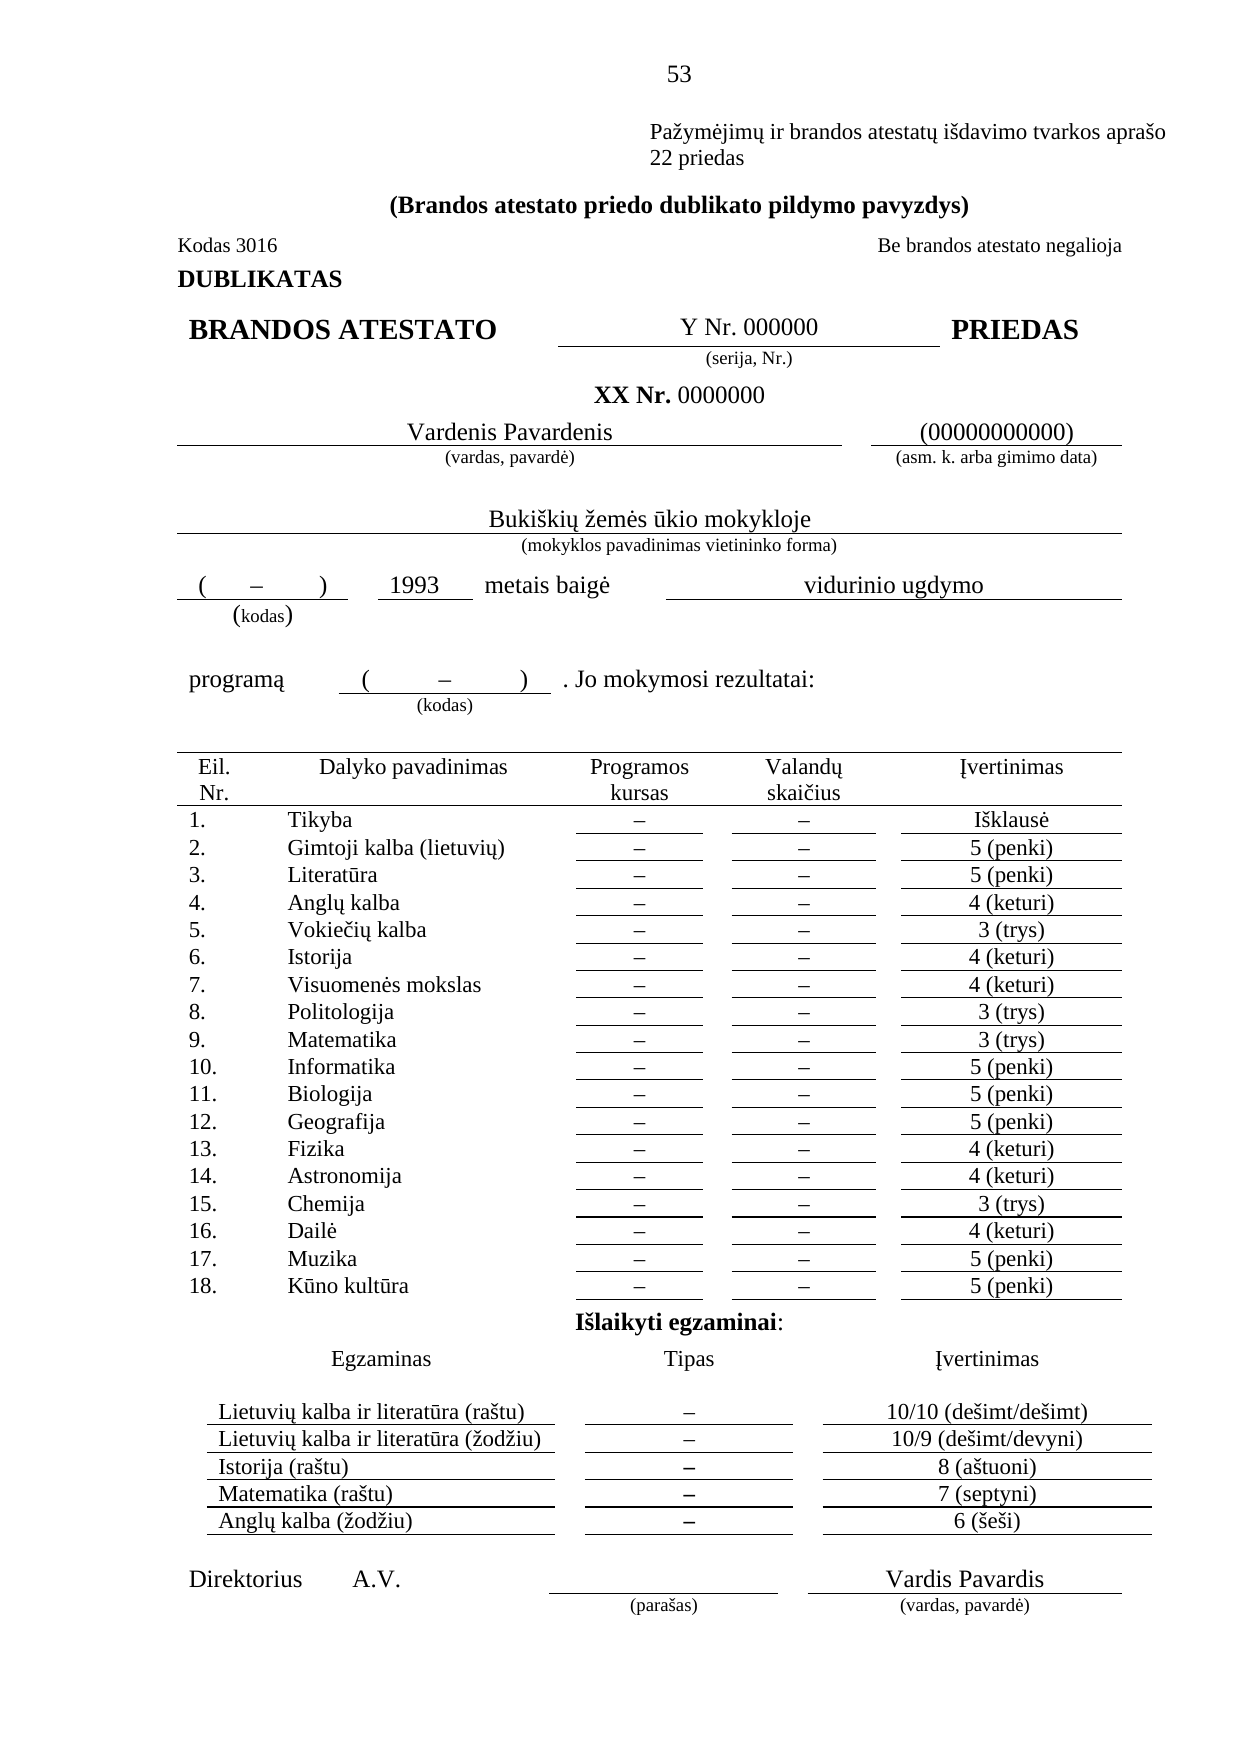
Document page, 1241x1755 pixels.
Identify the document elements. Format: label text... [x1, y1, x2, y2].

text DUBLIKATAS [177, 264, 1181, 293]
table_cell – [585, 1480, 793, 1506]
table_cell [842, 445, 871, 475]
table_cell 3 (trys) [901, 916, 1122, 942]
table_cell – [732, 1245, 876, 1271]
table_header Vardenis Pavardenis [177, 417, 842, 445]
table_cell – [732, 1053, 876, 1079]
table_cell 10/9 (dešimt/devyni) [823, 1425, 1152, 1452]
table_cell [251, 1189, 276, 1216]
table_cell [703, 833, 732, 860]
table_cell [506, 1593, 549, 1622]
table_cell [876, 833, 901, 860]
table_cell [940, 346, 1122, 381]
table_cell [876, 1244, 901, 1271]
table_cell [876, 806, 901, 833]
table_cell – [732, 1218, 876, 1244]
table_cell 4 (keturi) [901, 1163, 1122, 1189]
table_cell [703, 888, 732, 915]
table_cell Politologija [276, 997, 551, 1024]
table_cell [551, 1162, 576, 1189]
table_cell [876, 1107, 901, 1134]
table_cell [551, 1271, 576, 1298]
table_cell [703, 1216, 732, 1244]
table_cell 11. [177, 1079, 251, 1107]
table_cell [793, 1452, 822, 1479]
table_cell 6. [177, 943, 251, 970]
table_cell [551, 1079, 576, 1107]
table_cell 12. [177, 1107, 251, 1134]
table_cell – [732, 1272, 876, 1298]
table_cell 3 (trys) [901, 998, 1122, 1024]
table_header ( – ) [339, 664, 551, 693]
table_header [348, 570, 378, 598]
table_cell [251, 1216, 276, 1244]
table_header Eil. Nr. [177, 753, 251, 805]
table_cell [876, 1189, 901, 1216]
table_cell 3 (trys) [901, 1190, 1122, 1216]
table_cell – [585, 1453, 793, 1479]
table_cell [703, 1162, 732, 1189]
table_cell [251, 997, 276, 1024]
table_header ( – ) [177, 570, 348, 598]
table_cell [703, 1189, 732, 1216]
table_cell [551, 833, 576, 860]
table_cell Istorija (raštu) [207, 1453, 555, 1479]
table_cell [551, 1025, 576, 1052]
table_header . Jo mokymosi rezultatai: [551, 664, 1122, 693]
table_cell – [576, 1026, 703, 1052]
subtitle (Brandos atestato priedo dublikato pildymo pavyzdys) [177, 190, 1181, 219]
table_cell – [732, 971, 876, 997]
text Kodas 3016 Be brandos atestato negalioja [177, 233, 1181, 257]
table_cell [251, 1025, 276, 1052]
table_cell 18. [177, 1271, 251, 1298]
table_cell [551, 1244, 576, 1271]
subtitle XX Nr. 0000000 [177, 381, 1181, 409]
table_cell Muzika [276, 1244, 551, 1271]
table_cell Anglų kalba (žodžiu) [207, 1508, 555, 1534]
table_cell (kodas) [177, 600, 348, 628]
table_cell [876, 970, 901, 997]
table_cell [251, 970, 276, 997]
table_cell – [732, 1026, 876, 1052]
table_cell – [576, 1080, 703, 1107]
table_header BRANDOS ATESTATO [177, 313, 558, 346]
table_cell – [732, 889, 876, 915]
table_cell 17. [177, 1244, 251, 1271]
table_cell Literatūra [276, 860, 551, 888]
table_cell [703, 943, 732, 970]
text (mokyklos pavadinimas vietininko forma) [177, 534, 1181, 555]
table_cell [778, 1593, 808, 1622]
table_cell Išklausė [901, 806, 1122, 833]
table_cell [551, 806, 576, 833]
table_cell (vardas, pavardė) [177, 446, 842, 475]
table_cell [703, 806, 732, 833]
table_header Programos kursas [576, 753, 703, 805]
table_cell [473, 599, 666, 628]
table_cell 9. [177, 1025, 251, 1052]
table_cell [251, 1134, 276, 1162]
table_cell – [576, 1218, 703, 1244]
table_cell – [732, 1135, 876, 1162]
table_cell 3. [177, 860, 251, 888]
table_cell [703, 1052, 732, 1079]
table_cell [876, 1162, 901, 1189]
table_cell [793, 1424, 822, 1452]
table_cell (parašas) [549, 1594, 778, 1622]
table_cell [551, 1107, 576, 1134]
table_cell 4 (keturi) [901, 971, 1122, 997]
table_cell 4. [177, 888, 251, 915]
table_cell – [576, 916, 703, 942]
table_cell [177, 693, 338, 723]
table_cell [703, 915, 732, 942]
table_cell Istorija [276, 943, 551, 970]
table_cell [876, 1079, 901, 1107]
table_cell 3 (trys) [901, 1026, 1122, 1052]
table_cell [555, 1506, 585, 1534]
table_cell Chemija [276, 1189, 551, 1216]
table_cell [551, 693, 1122, 723]
table_cell 14. [177, 1162, 251, 1189]
table_cell [378, 600, 473, 628]
table_cell Geografija [276, 1107, 551, 1134]
table_cell [876, 1052, 901, 1079]
table_header [251, 753, 276, 805]
table_header Vardis Pavardis [808, 1564, 1122, 1592]
table_header 1993 [378, 570, 473, 598]
table_cell 4 (keturi) [901, 889, 1122, 915]
table_cell – [576, 1245, 703, 1271]
table_cell (serija, Nr.) [558, 347, 940, 381]
table_cell [703, 970, 732, 997]
table_cell – [732, 998, 876, 1024]
table_cell – [732, 861, 876, 888]
table_header [555, 1345, 585, 1398]
table_cell 8. [177, 997, 251, 1024]
table_header Dalyko pavadinimas [276, 753, 551, 805]
table_cell [177, 1593, 506, 1622]
table_cell (kodas) [339, 694, 551, 723]
table_cell [703, 1134, 732, 1162]
table_cell 13. [177, 1134, 251, 1162]
table_cell [555, 1452, 585, 1479]
table_cell [551, 970, 576, 997]
table_cell [551, 1216, 576, 1244]
table_cell 5 (penki) [901, 1245, 1122, 1271]
table_cell Lietuvių kalba ir literatūra (žodžiu) [207, 1425, 555, 1452]
table_cell [793, 1398, 822, 1424]
table_cell – [576, 1190, 703, 1216]
table_cell [251, 1162, 276, 1189]
table_cell [551, 943, 576, 970]
table_cell 5 (penki) [901, 834, 1122, 860]
table_cell – [576, 834, 703, 860]
table_header Y Nr. 000000 [558, 313, 940, 346]
table_header Įvertinimas [901, 753, 1122, 805]
table_cell 5 (penki) [901, 861, 1122, 888]
table_cell Astronomija [276, 1162, 551, 1189]
table_cell [251, 1052, 276, 1079]
table_cell Kūno kultūra [276, 1271, 551, 1298]
table_cell – [576, 971, 703, 997]
table_header [703, 753, 732, 805]
table_cell – [732, 916, 876, 942]
table_cell – [576, 1108, 703, 1134]
table_cell 7. [177, 970, 251, 997]
table_cell Lietuvių kalba ir literatūra (raštu) [207, 1398, 555, 1424]
table_cell Vokiečių kalba [276, 915, 551, 942]
table_cell (asm. k. arba gimimo data) [871, 446, 1122, 475]
table_cell [251, 943, 276, 970]
table_cell 4 (keturi) [901, 1218, 1122, 1244]
table_cell [703, 1079, 732, 1107]
table_cell [703, 1271, 732, 1298]
table_cell – [732, 834, 876, 860]
table_cell [793, 1479, 822, 1506]
table_cell [876, 1271, 901, 1298]
table_cell – [585, 1508, 793, 1534]
table_cell – [576, 998, 703, 1024]
text Pažymėjimų ir brandos atestatų išdavimo tvarkos aprašo [649, 118, 1181, 144]
table_cell [551, 860, 576, 888]
table_cell [703, 1107, 732, 1134]
table_header Tipas [585, 1345, 793, 1398]
table_header [549, 1564, 778, 1592]
table_cell – [576, 861, 703, 888]
table_cell 16. [177, 1216, 251, 1244]
table_cell (vardas, pavardė) [808, 1594, 1122, 1622]
table_cell Tikyba [276, 806, 551, 833]
table_header [876, 753, 901, 805]
table_header Įvertinimas [823, 1345, 1152, 1398]
table_cell [251, 833, 276, 860]
table_cell 10/10 (dešimt/dešimt) [823, 1398, 1152, 1424]
table_header [778, 1564, 808, 1592]
table_cell [551, 997, 576, 1024]
table_header [793, 1345, 822, 1398]
table_cell – [585, 1425, 793, 1452]
table_cell Visuomenės mokslas [276, 970, 551, 997]
table_cell [251, 1079, 276, 1107]
table_cell 8 (aštuoni) [823, 1453, 1152, 1479]
table_cell Fizika [276, 1134, 551, 1162]
table_cell [551, 888, 576, 915]
table_cell [876, 888, 901, 915]
table_cell Matematika [276, 1025, 551, 1052]
table_cell [177, 346, 558, 381]
table_cell 2. [177, 833, 251, 860]
table_header Valandų skaičius [732, 753, 876, 805]
table_cell – [576, 806, 703, 833]
table_cell 4 (keturi) [901, 944, 1122, 970]
table_cell [793, 1506, 822, 1534]
table_cell [876, 1134, 901, 1162]
table_cell – [576, 889, 703, 915]
table_cell – [576, 944, 703, 970]
table_cell [876, 943, 901, 970]
table_cell [251, 888, 276, 915]
table_cell Anglų kalba [276, 888, 551, 915]
table_cell [876, 1025, 901, 1052]
text 22 priedas [649, 144, 1181, 171]
table_cell [251, 1244, 276, 1271]
table_header PRIEDAS [940, 313, 1122, 346]
table_cell 5 (penki) [901, 1108, 1122, 1134]
table_header [506, 1564, 549, 1592]
table_cell – [576, 1163, 703, 1189]
table_header [842, 417, 871, 445]
table_header Bukiškių žemės ūkio mokykloje [177, 504, 1122, 533]
table_cell – [576, 1272, 703, 1298]
table_header vidurinio ugdymo [666, 570, 1122, 598]
table_cell [251, 806, 276, 833]
table_cell [876, 860, 901, 888]
table_cell 5. [177, 915, 251, 942]
table_cell [251, 1271, 276, 1298]
table_cell Informatika [276, 1052, 551, 1079]
table_cell [703, 1025, 732, 1052]
table_cell – [732, 1163, 876, 1189]
table_cell [876, 915, 901, 942]
table_cell [876, 997, 901, 1024]
table_cell 5 (penki) [901, 1053, 1122, 1079]
table_cell [551, 1134, 576, 1162]
table_cell [876, 1216, 901, 1244]
table_cell 5 (penki) [901, 1080, 1122, 1107]
table_cell [703, 997, 732, 1024]
table_cell 10. [177, 1052, 251, 1079]
table_cell [551, 1052, 576, 1079]
table_cell [555, 1398, 585, 1424]
table_cell Matematika (raštu) [207, 1480, 555, 1506]
table_cell [348, 599, 378, 628]
table_cell [251, 915, 276, 942]
table_cell [551, 1189, 576, 1216]
table_cell [666, 600, 1122, 628]
table_cell Biologija [276, 1079, 551, 1107]
table_cell – [732, 944, 876, 970]
table_cell – [732, 1080, 876, 1107]
table_cell – [732, 1108, 876, 1134]
table_header [551, 753, 576, 805]
table_header Egzaminas [207, 1345, 555, 1398]
table_cell 7 (septyni) [823, 1480, 1152, 1506]
table_cell [551, 915, 576, 942]
table_header programą [177, 664, 338, 693]
table_header Direktorius A.V. [177, 1564, 506, 1592]
table_cell 1. [177, 806, 251, 833]
table_cell [703, 1244, 732, 1271]
table_cell – [576, 1053, 703, 1079]
table_cell 15. [177, 1189, 251, 1216]
table_cell – [732, 1190, 876, 1216]
table_cell [555, 1479, 585, 1506]
table_header metais baigė [473, 570, 666, 598]
table_cell 5 (penki) [901, 1272, 1122, 1298]
table_cell [251, 1107, 276, 1134]
table_cell – [585, 1398, 793, 1424]
table_cell [251, 860, 276, 888]
subtitle Išlaikyti egzaminai: [177, 1307, 1181, 1336]
table_cell 4 (keturi) [901, 1135, 1122, 1162]
table_cell 6 (šeši) [823, 1508, 1152, 1534]
table_cell Gimtoji kalba (lietuvių) [276, 833, 551, 860]
table_cell [555, 1424, 585, 1452]
table_cell – [576, 1135, 703, 1162]
table_cell Dailė [276, 1216, 551, 1244]
table_cell [703, 860, 732, 888]
table_cell – [732, 806, 876, 833]
table_header (00000000000) [871, 417, 1122, 445]
